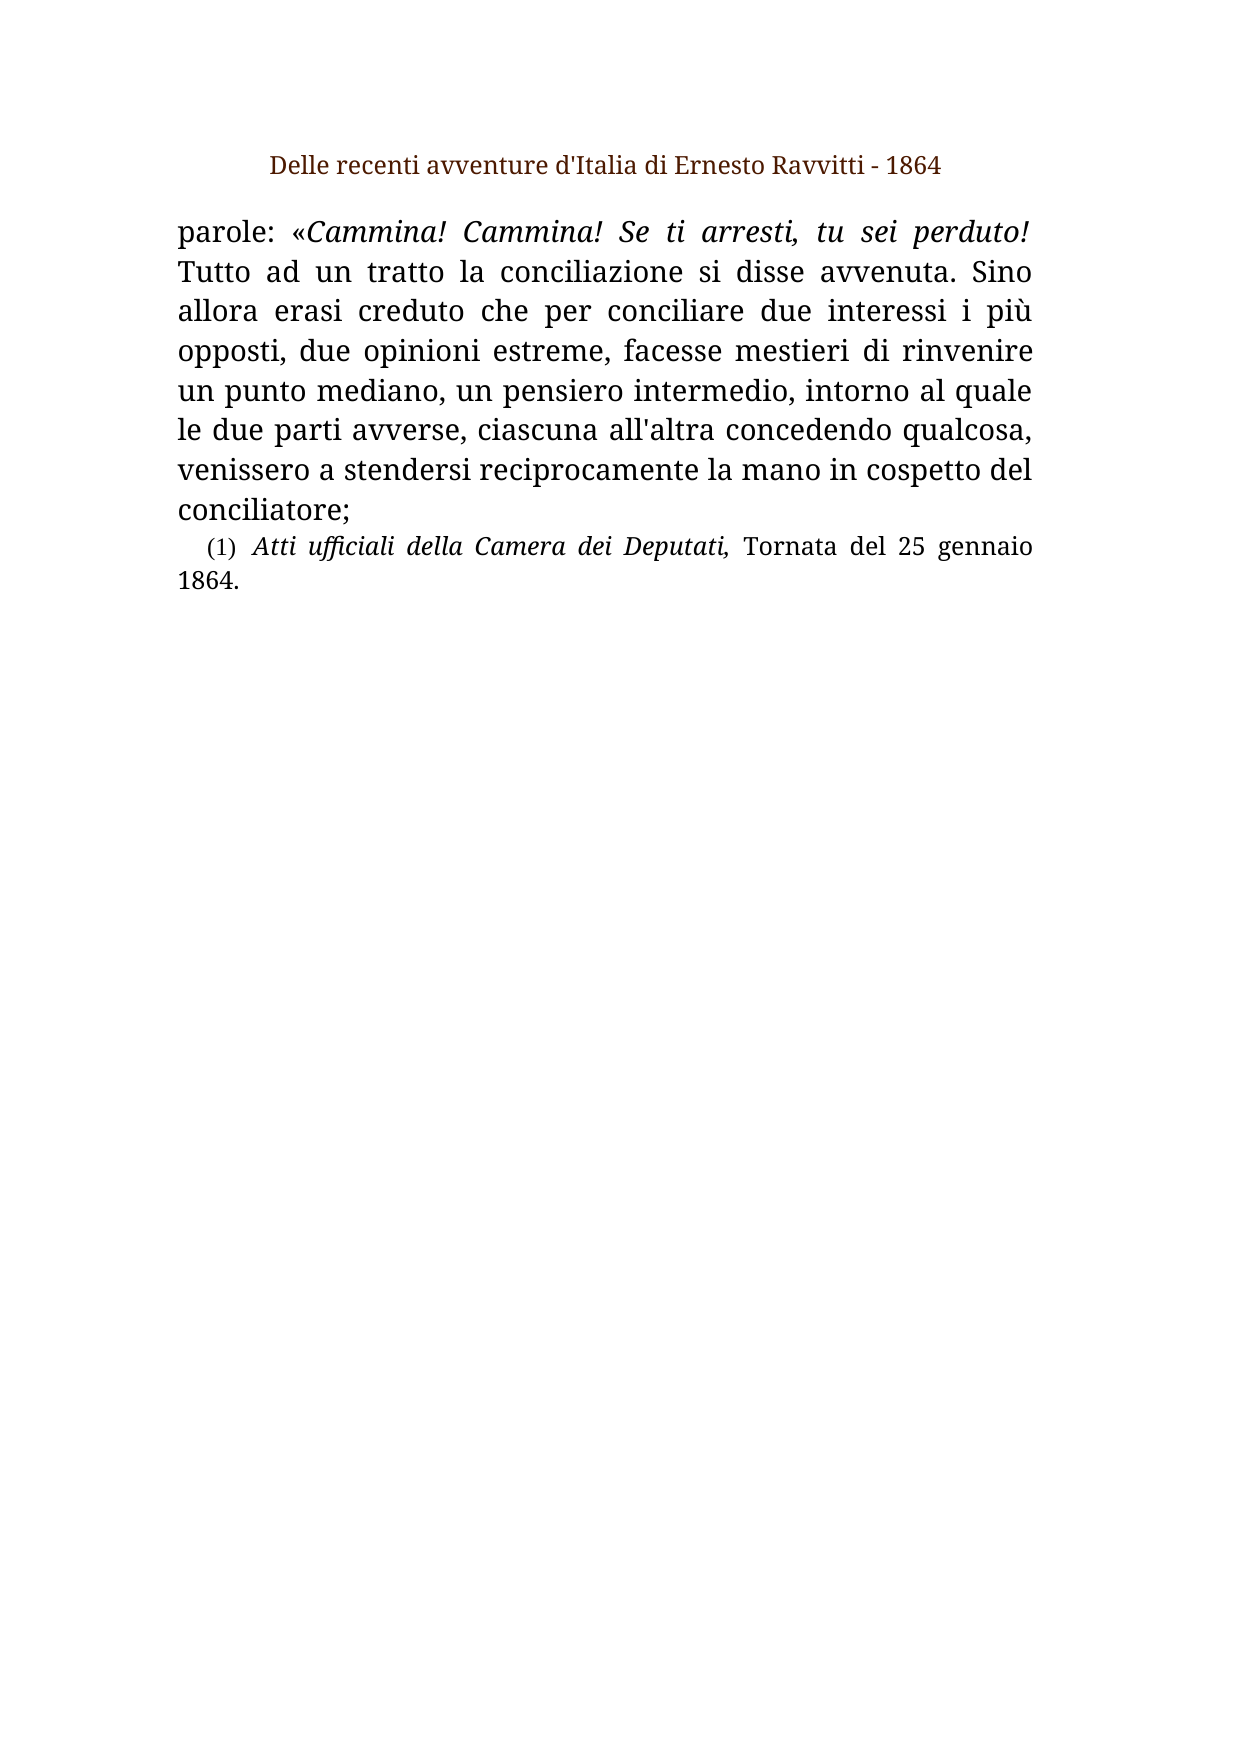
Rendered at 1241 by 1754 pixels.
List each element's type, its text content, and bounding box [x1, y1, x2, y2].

text parole: «Cammina! Cammina! Se ti arresti, tu sei perduto! Tutto ad un tratto la conciliazione si disse avvenuta. Sino allora erasi creduto che per conciliare due interessi i più opposti, due opinioni estreme, facesse mestieri di rinvenire un punto mediano, un pensiero intermedio, intorno al quale le due parti avverse, ciascuna all'altra concedendo qualcosa, venissero a stendersi reciprocamente la mano in cospetto del conciliatore; [177, 211, 1033, 529]
list Atti ufficiali della Camera dei Deputati, Tornata del 25 gennaio 1864. [177, 529, 1033, 597]
